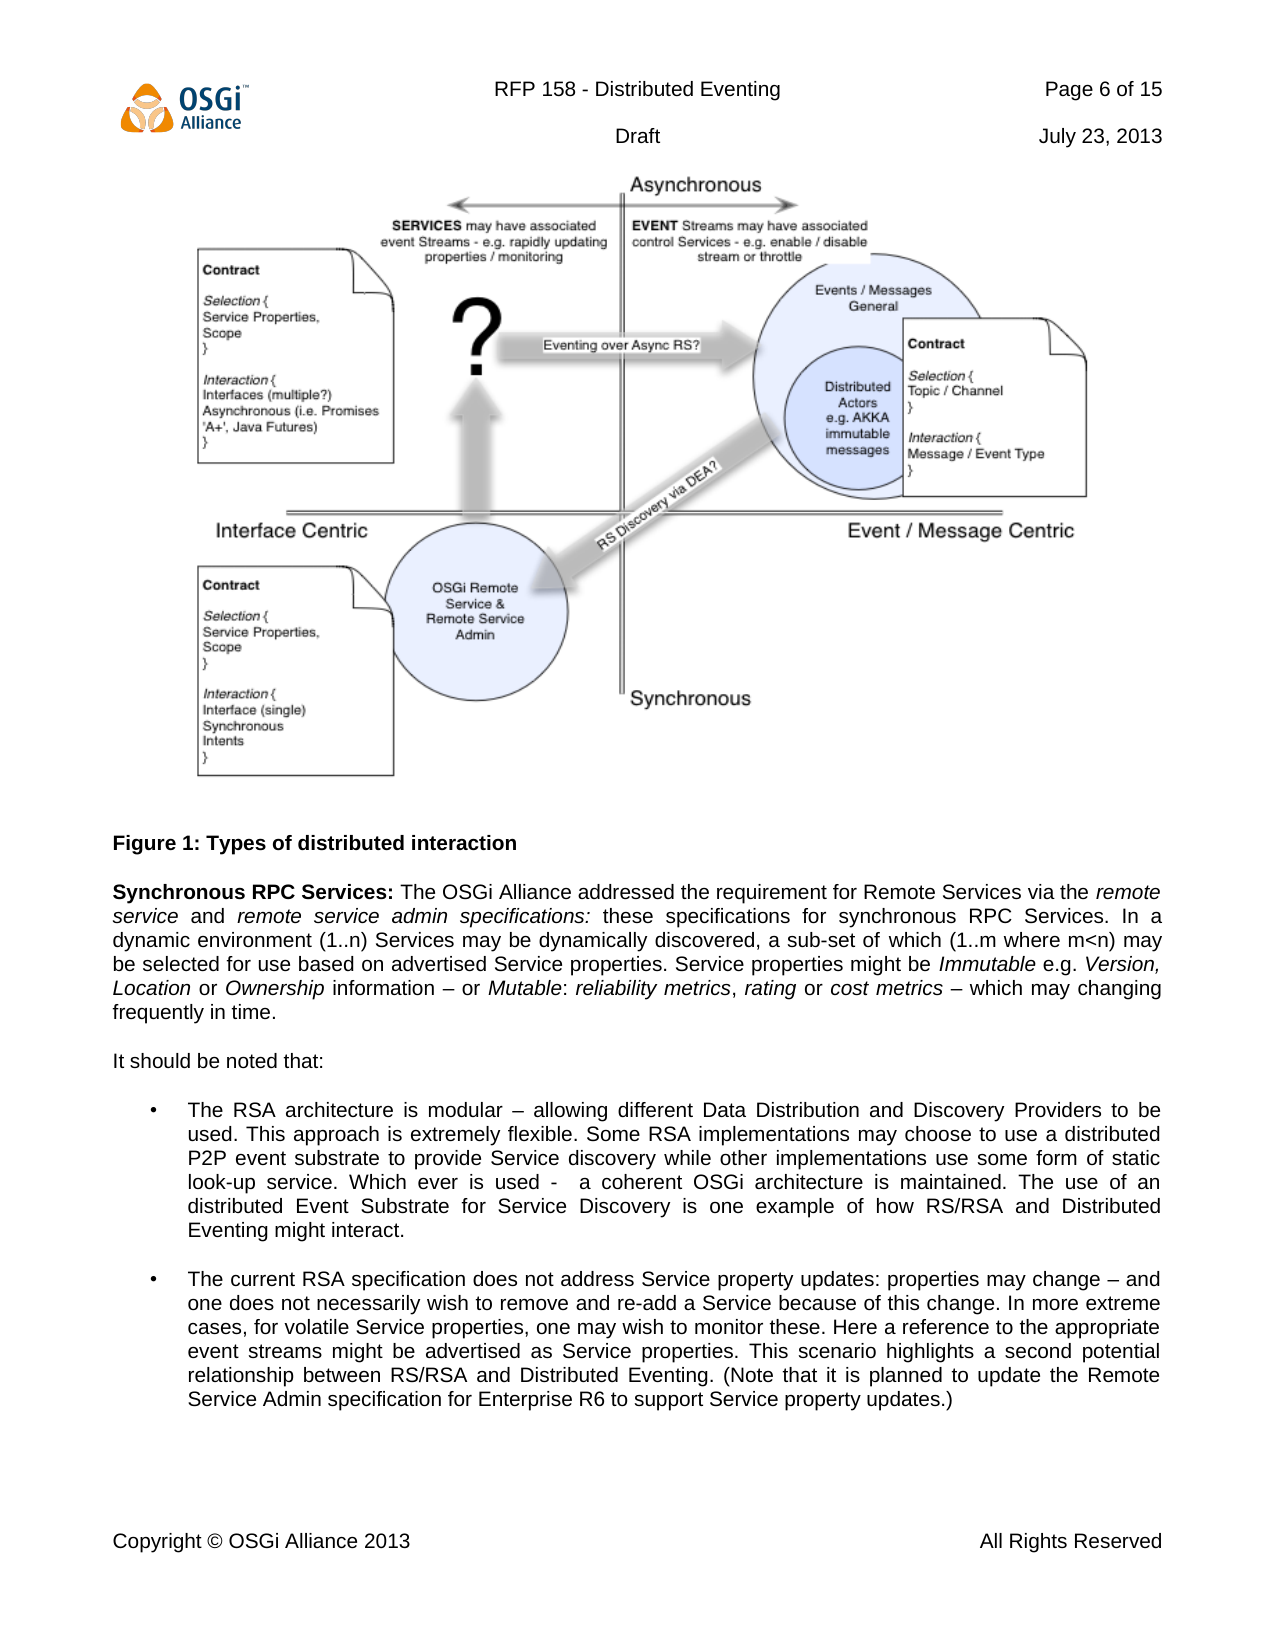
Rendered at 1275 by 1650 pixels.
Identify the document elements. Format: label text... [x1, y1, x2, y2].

text Synchronous RPC Services: The OSGi Alliance addressed the requirement for Remote Services via the remote service and remote service admin specifications: these specifications for synchronous RPC Services. In a dynamic environment (1..n) Services may be dynamically discovered, a sub-set of which (1..m where m<n) may be selected for use based on advertised Service properties. Service properties might be Immutable e.g. Version, Location or Ownership information – or Mutable: reliability metrics, rating or cost metrics – which may changing frequently in time. [112, 880, 1162, 1024]
text Figure 1: Types of distributed interaction [112, 831, 1162, 855]
list The current RSA specification does not address Service property updates: properties may change – and one does not necessarily wish to remove and re-add a Service because of this change. In more extreme cases, for volatile Service properties, one may wish to monitor these. Here a reference to the appropriate event streams might be advertised as Service properties. This scenario highlights a second potential relationship between RS/RSA and Distributed Eventing. (Note that it is planned to update the Remote Service Admin specification for Enterprise R6 to support Service property updates.) [150, 1267, 1162, 1411]
list The RSA architecture is modular – allowing different Data Distribution and Discovery Providers to be used. This approach is extremely flexible. Some RSA implementations may choose to use a distributed P2P event substrate to provide Service discovery while other implementations use some form of static look-up service. Which ever is used - a coherent OSGi architecture is maintained. The use of an distributed Event Substrate for Service Discovery is one example of how RS/RSA and Distributed Eventing might interact. [150, 1098, 1162, 1242]
picture [185, 158, 1090, 783]
text It should be noted that: [112, 1049, 1162, 1073]
picture [113, 76, 257, 140]
